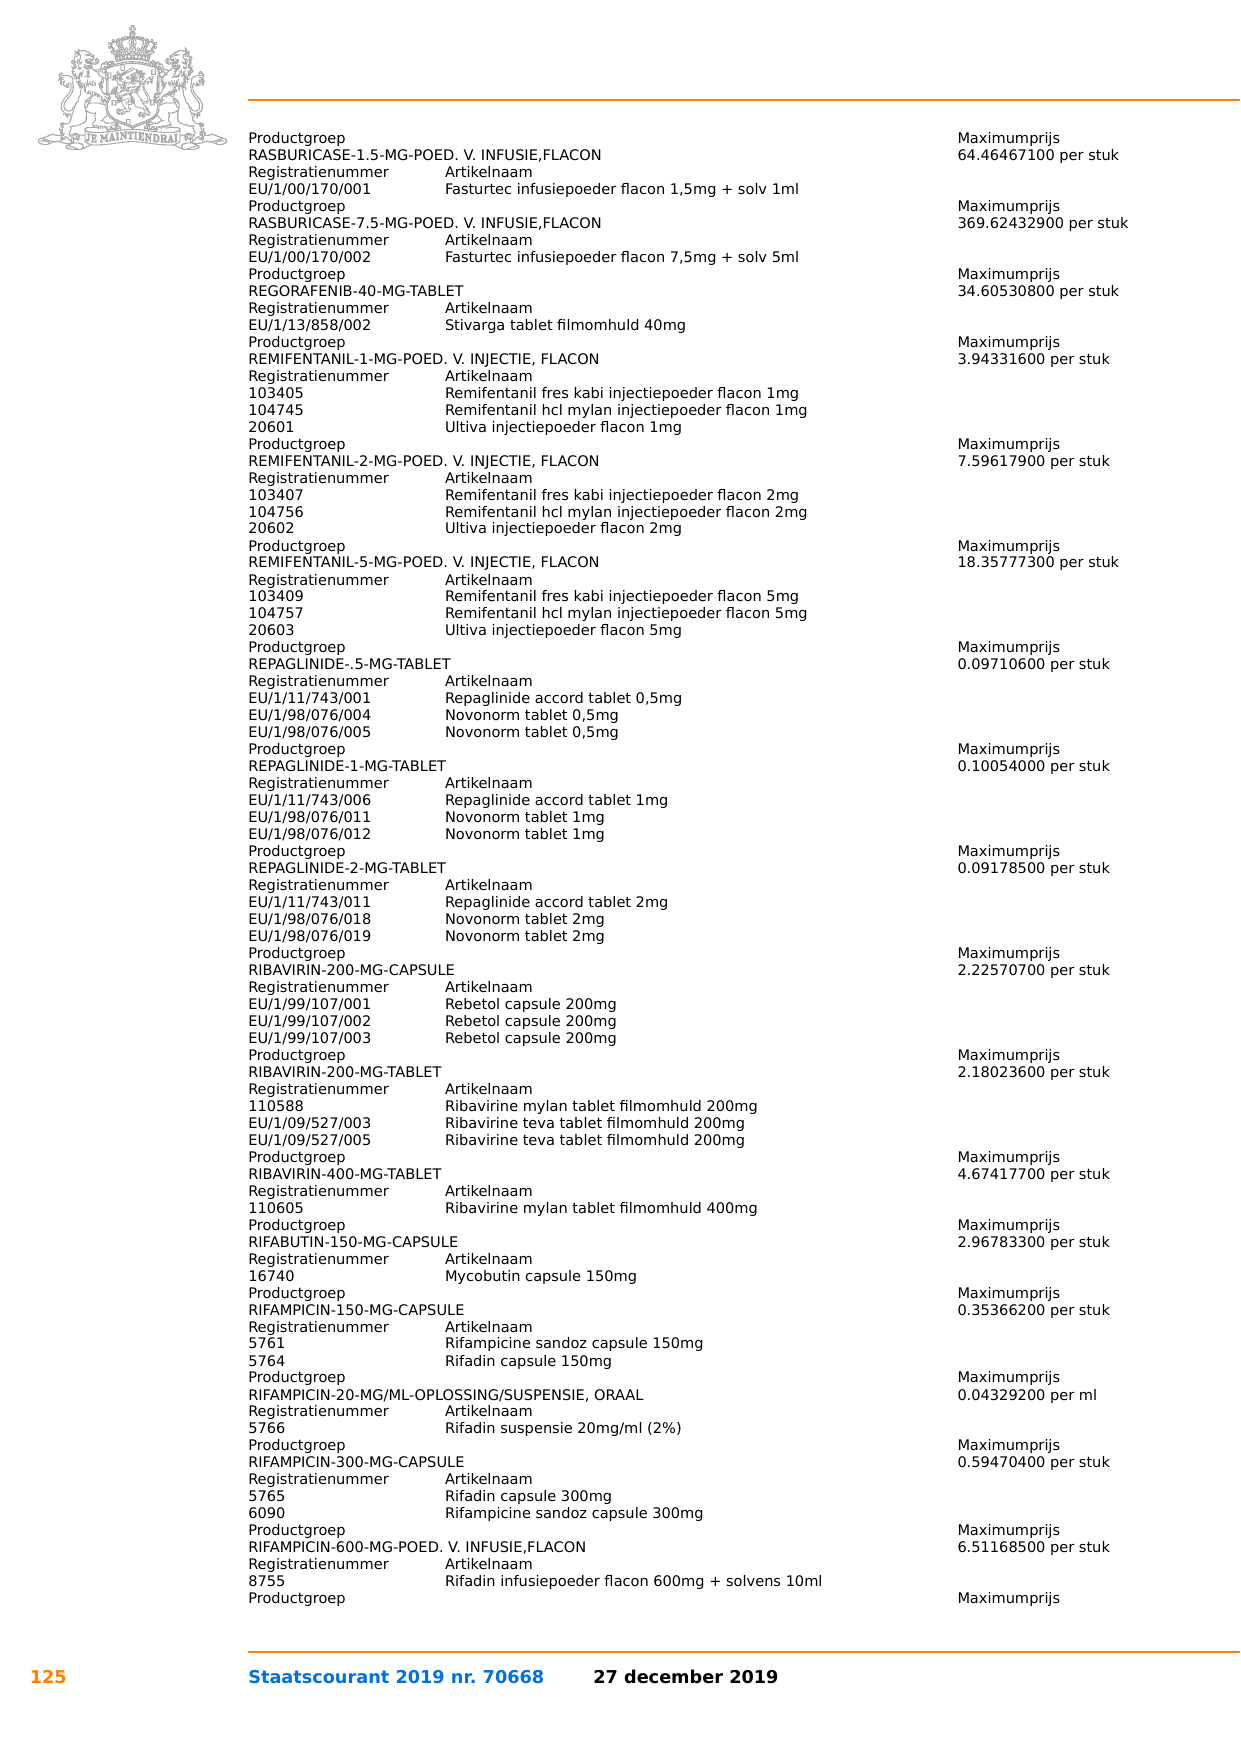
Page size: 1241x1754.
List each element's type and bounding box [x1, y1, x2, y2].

picture [38, 25, 227, 150]
